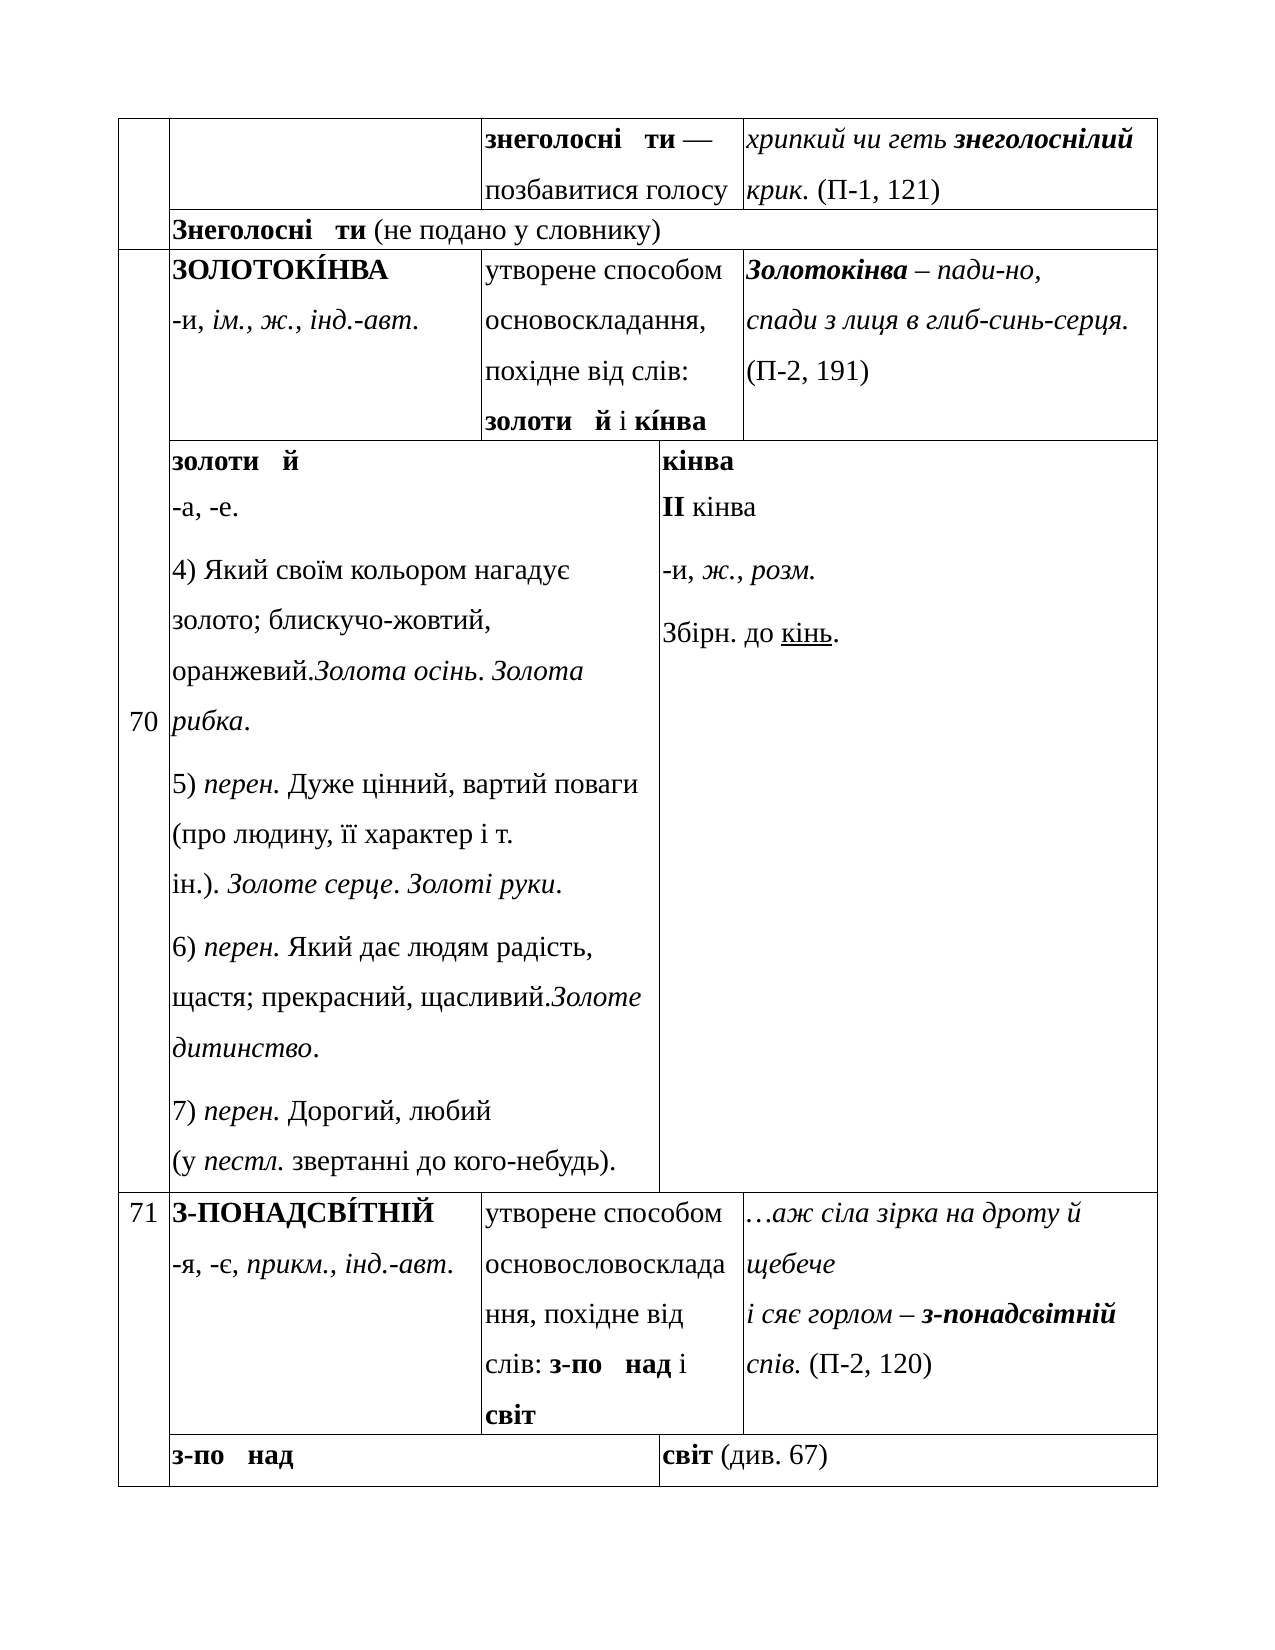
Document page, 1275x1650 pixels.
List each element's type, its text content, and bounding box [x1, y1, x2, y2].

table_cell 71 [119, 1193, 169, 1486]
table_cell [170, 119, 481, 208]
table_cell 70 [119, 250, 169, 1192]
table_cell знеголосніти — позбавитися голосу [482, 119, 743, 208]
table_cell кінва II кінва -и, ж., розм. Збірн. до кінь. [660, 441, 1157, 1192]
table_cell …аж сіла зірка на дроту й щебече і сяє горлом – з-понадсвітній спів. (П‑2, 120) [744, 1193, 1157, 1433]
table_cell [119, 119, 169, 249]
table_cell хрипкий чи геть знеголоснілий крик. (П‑1, 121) [744, 119, 1157, 208]
table_cell Золотокíнва -и, ім., ж., інд.-авт. [170, 250, 481, 440]
table_cell утворене способом основоскладання, похідне від слів: золотий і кíнва [482, 250, 743, 440]
table_cell З-понадсвíтній -я, -є, прикм., інд.-авт. [170, 1193, 481, 1433]
table_cell утворене способом основословоскладання, похідне від слів: з-понад і світ [482, 1193, 743, 1433]
table_cell світ (див. 67) [660, 1435, 1157, 1486]
table_cell золотий -а, -е. 4) Який своїм кольором нагадує золото; блискучо-жовтий, оранжевий.Золота осінь. Золота рибка. 5) перен. Дуже цінний, вартий поваги (про людину, її характер і т. ін.). Золоте серце. Золоті руки. 6) перен. Який дає людям радість, щастя; прекрасний, щасливий.Золоте дитинство. 7) перен. Дорогий, любий (у пестл. звертанні до кого-небудь). [170, 441, 659, 1192]
table_cell з-понад [170, 1435, 659, 1486]
table_cell Золотокінва – пади-но, спади з лиця в глиб-синь-серця. (П‑2, 191) [744, 250, 1157, 440]
table_cell Знеголосніти (не подано у словнику) [170, 210, 1157, 249]
